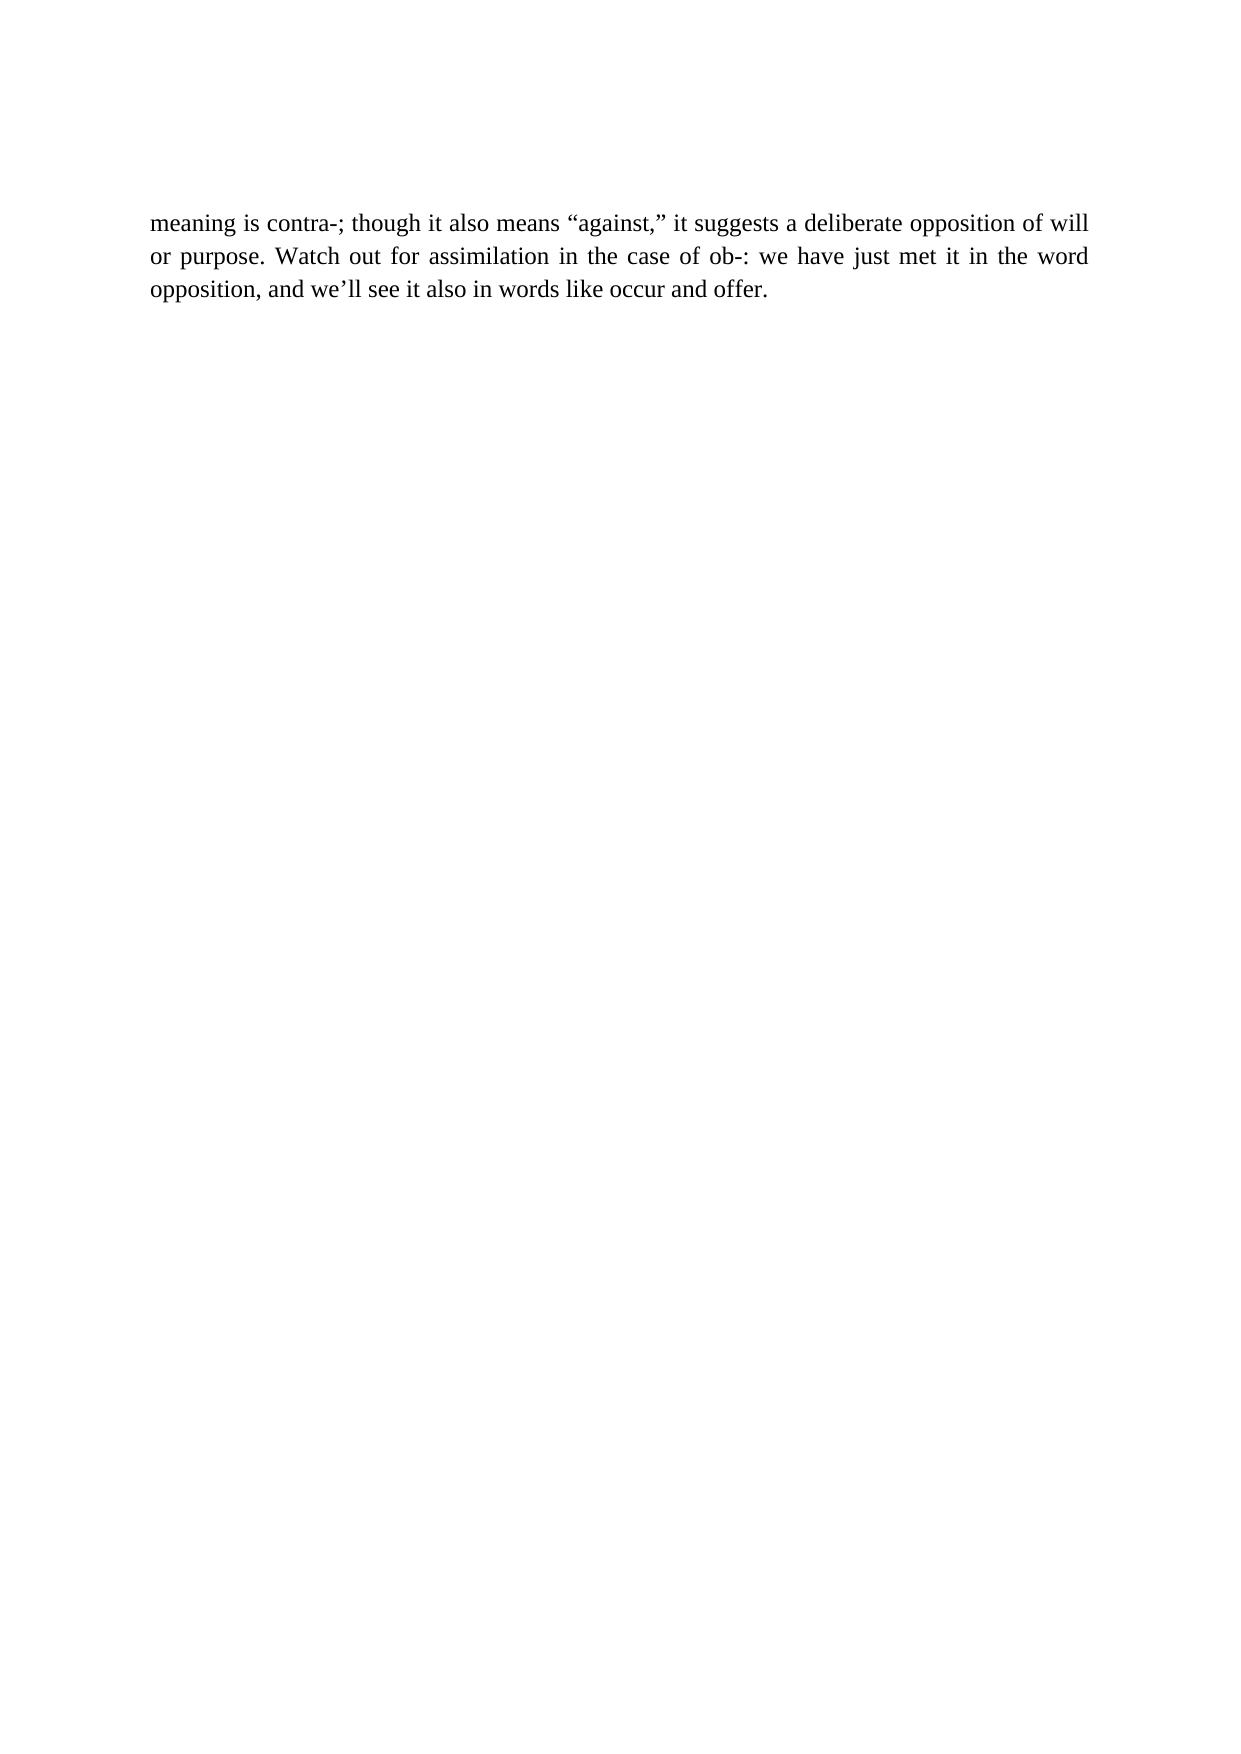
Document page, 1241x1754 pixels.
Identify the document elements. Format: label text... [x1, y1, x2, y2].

text meaning is contra-; though it also means “against,” it suggests a deliberate opposition of will or purpose. Watch out for assimilation in the case of ob-: we have just met it in the word opposition, and we’ll see it also in words like occur and offer. [150, 208, 1090, 303]
